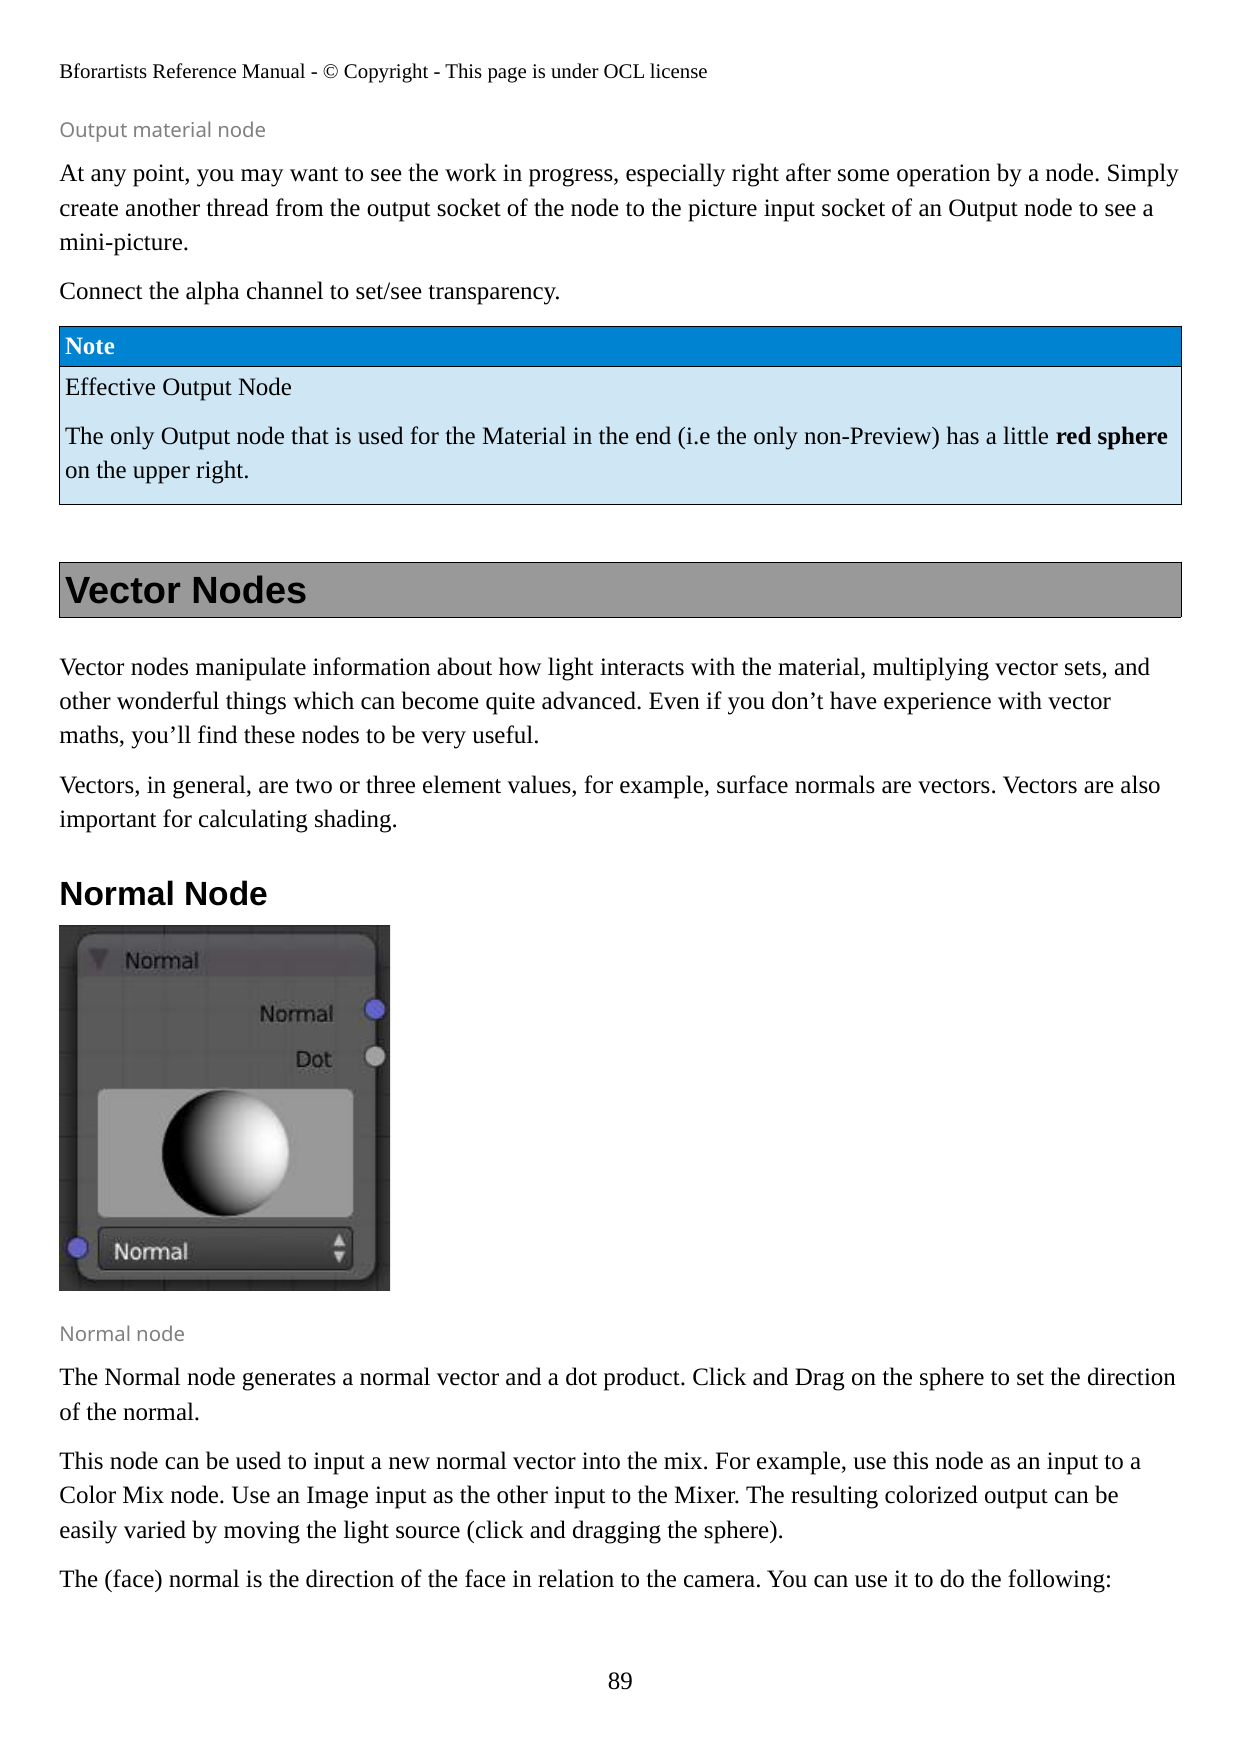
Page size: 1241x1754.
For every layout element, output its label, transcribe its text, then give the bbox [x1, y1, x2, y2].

text The Normal node generates a normal vector and a dot product. Click and Drag on the sphere to set the direction of the normal. [59, 1362, 1181, 1426]
table_header Note [60, 327, 1181, 366]
text The (face) normal is the direction of the face in relation to the camera. You can use it to do the following: [59, 1564, 1181, 1593]
text Output material node [59, 113, 1181, 144]
text Normal node [59, 1316, 1181, 1348]
subtitle Normal Node [59, 874, 1181, 913]
text This node can be used to input a new normal vector into the mix. For example, use this node as an input to a Color Mix node. Use an Image input as the other input to the Mixer. The resulting colorized output can be easily varied by moving the light source (click and dragging the sphere). [59, 1446, 1181, 1543]
table_cell Effective Output Node The only Output node that is used for the Material in the end (i.e the only non-Preview) has a little red sphere on the upper right. [60, 367, 1181, 504]
table_header Vector Nodes [60, 563, 1181, 617]
picture [59, 925, 391, 1291]
text Vector nodes manipulate information about how light interacts with the material, multiplying vector sets, and other wonderful things which can become quite advanced. Even if you don’t have experience with vector maths, you’ll find these nodes to be very useful. [59, 652, 1181, 749]
text At any point, you may want to see the work in progress, especially right after some operation by a node. Simply create another thread from the output socket of the node to the picture input socket of an Output node to see a mini-picture. [59, 158, 1181, 256]
text Connect the alpha channel to set/see transparency. [59, 276, 1181, 305]
text Vectors, in general, are two or three element values, for example, surface normals are vectors. Vectors are also important for calculating shading. [59, 770, 1181, 833]
